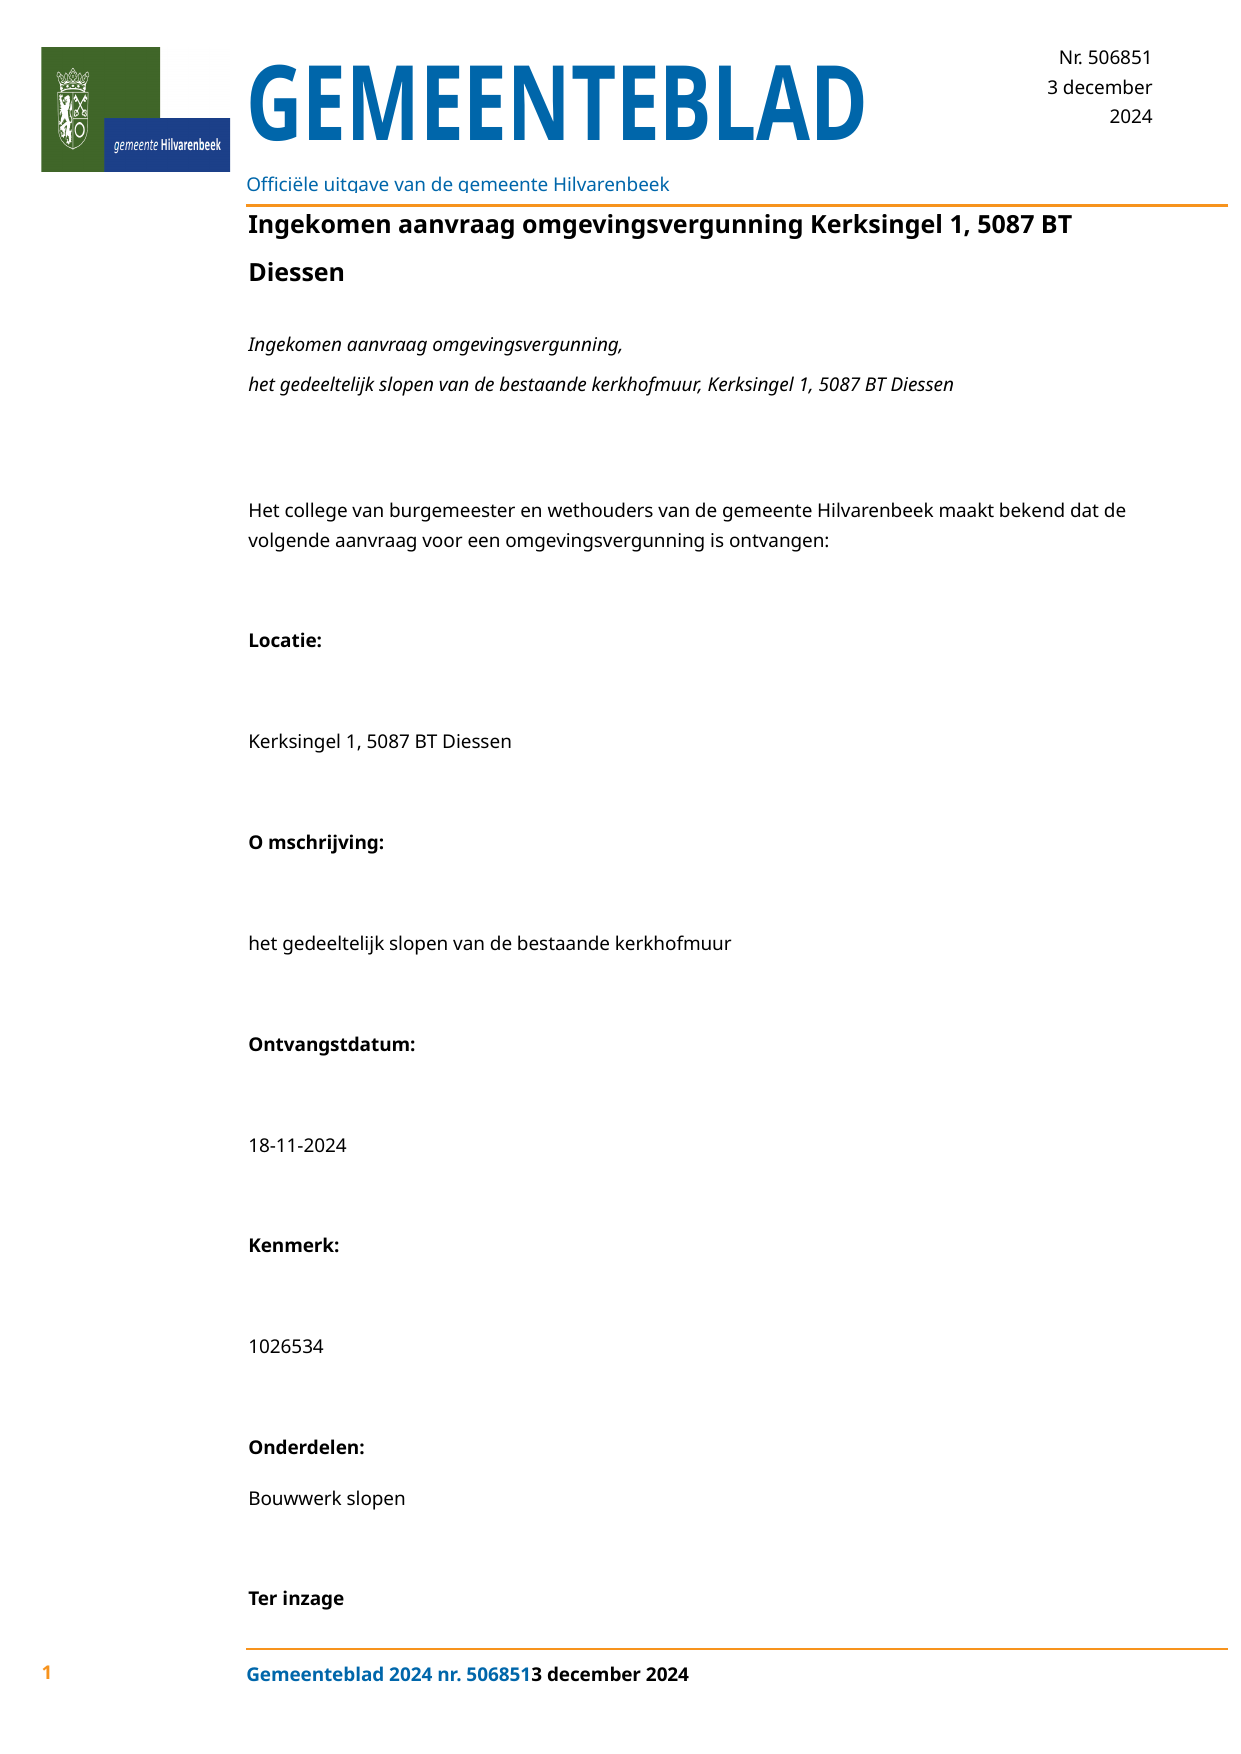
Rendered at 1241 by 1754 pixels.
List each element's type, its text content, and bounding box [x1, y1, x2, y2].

text Kerksingel 1, 5087 BT Diessen [248, 728, 1152, 754]
text het gedeeltelijk slopen van de bestaande kerkhofmuur [248, 930, 1152, 956]
text Ter inzage [248, 1586, 1152, 1611]
text Onderdelen: [248, 1434, 1152, 1460]
text Het college van burgemeester en wethouders van de gemeente Hilvarenbeek maakt bekend dat de volgende aanvraag voor een omgevingsvergunning is ontvangen: [248, 497, 1152, 553]
text O mschrijving: [248, 829, 1152, 855]
text Ingekomen aanvraag omgevingsvergunning Kerksingel 1, 5087 BT Diessen [248, 207, 1152, 288]
text Locatie: [248, 628, 1152, 653]
text Ingekomen aanvraag omgevingsvergunning, [248, 331, 1152, 357]
text het gedeeltelijk slopen van de bestaande kerkhofmuur, Kerksingel 1, 5087 BT Diessen [248, 371, 1152, 396]
text Ontvangstdatum: [248, 1031, 1152, 1057]
text 1026534 [248, 1333, 1152, 1359]
picture [41, 47, 231, 172]
text 18-11-2024 [248, 1132, 1152, 1158]
text Kenmerk: [248, 1233, 1152, 1258]
text Bouwwerk slopen [248, 1485, 1152, 1511]
